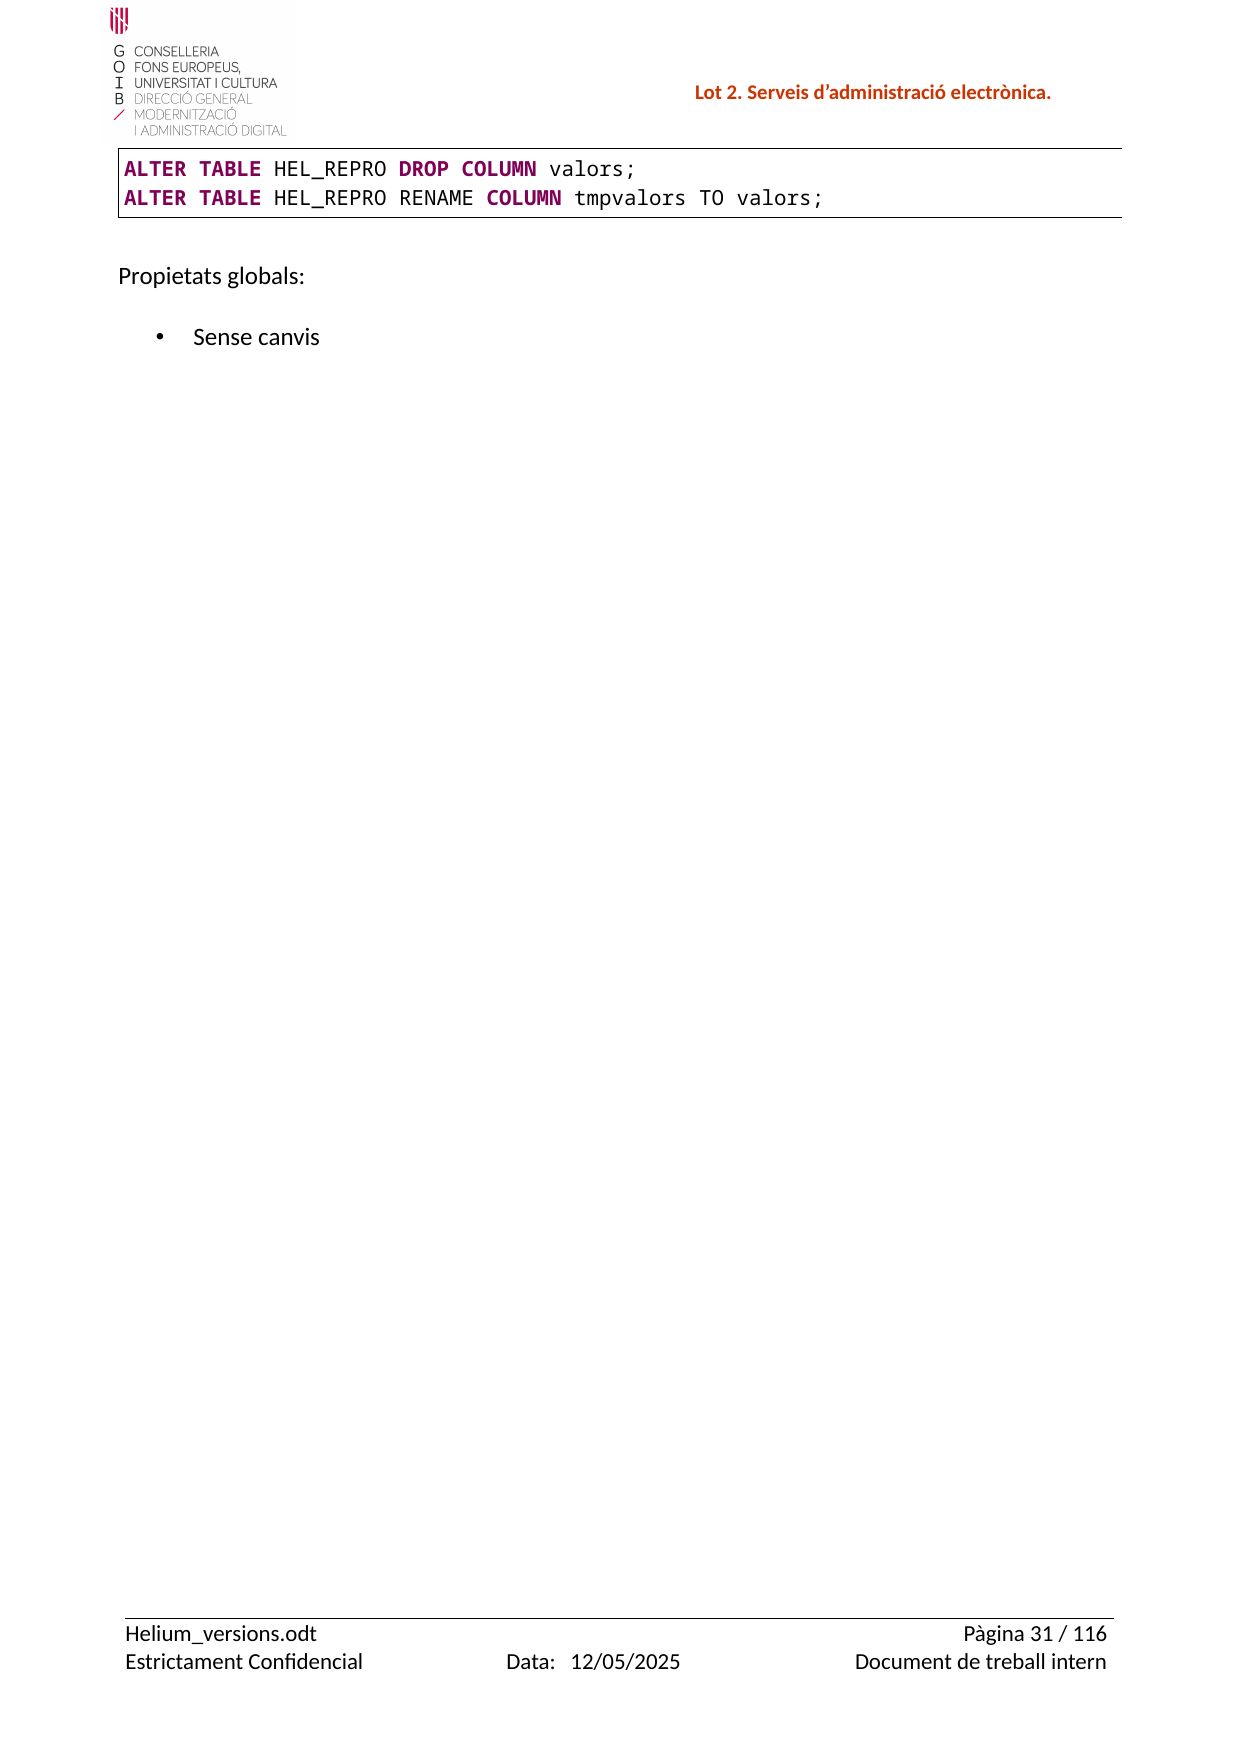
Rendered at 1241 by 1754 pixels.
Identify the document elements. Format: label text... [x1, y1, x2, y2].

table_header ALTER TABLE HEL_REPRO DROP COLUMN valors; ALTER TABLE HEL_REPRO RENAME COLUMN tmpvalors TO valors; [119, 149, 1122, 217]
text Propietats globals: [118, 261, 1122, 291]
picture [100, 0, 297, 144]
list Sense canvis [156, 322, 1122, 352]
